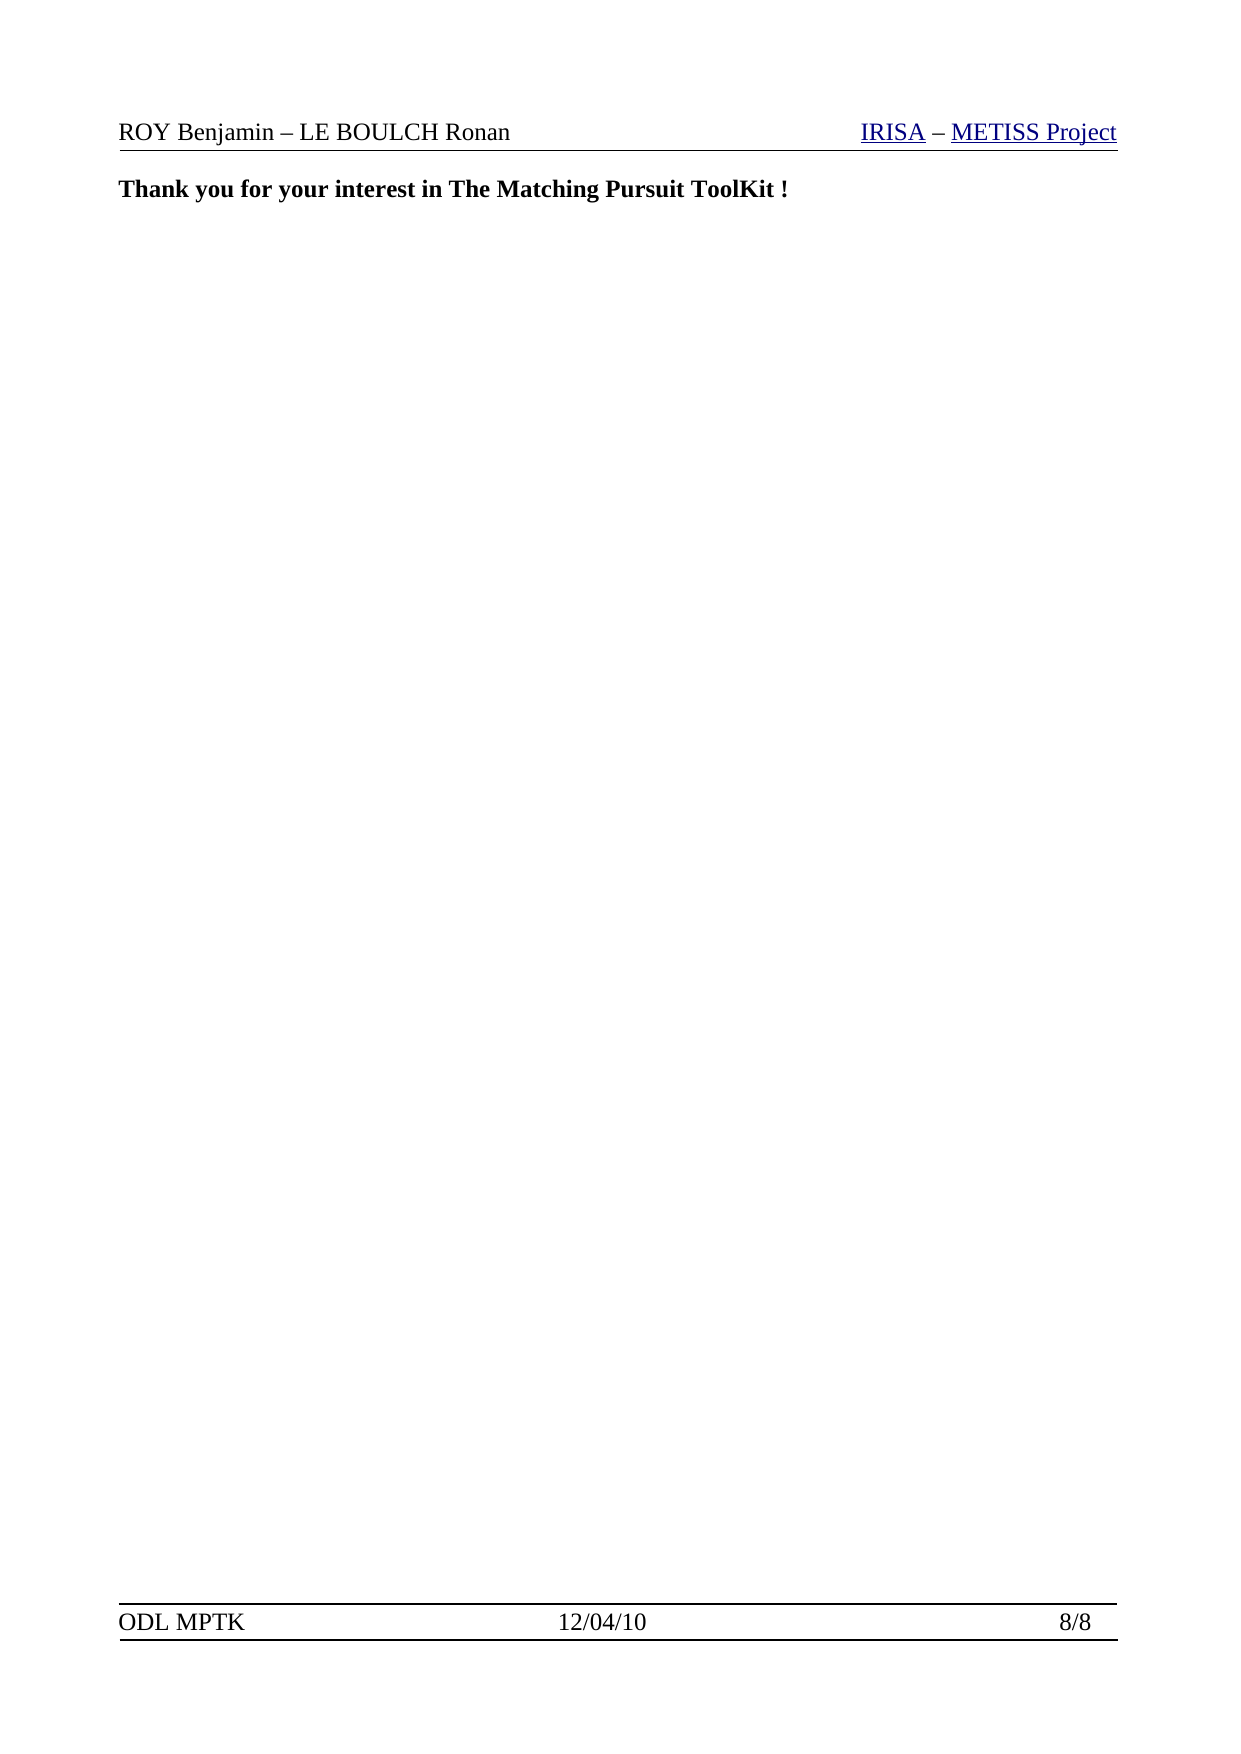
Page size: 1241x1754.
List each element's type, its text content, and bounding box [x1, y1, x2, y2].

text Thank you for your interest in The Matching Pursuit ToolKit ! [118, 175, 1122, 203]
